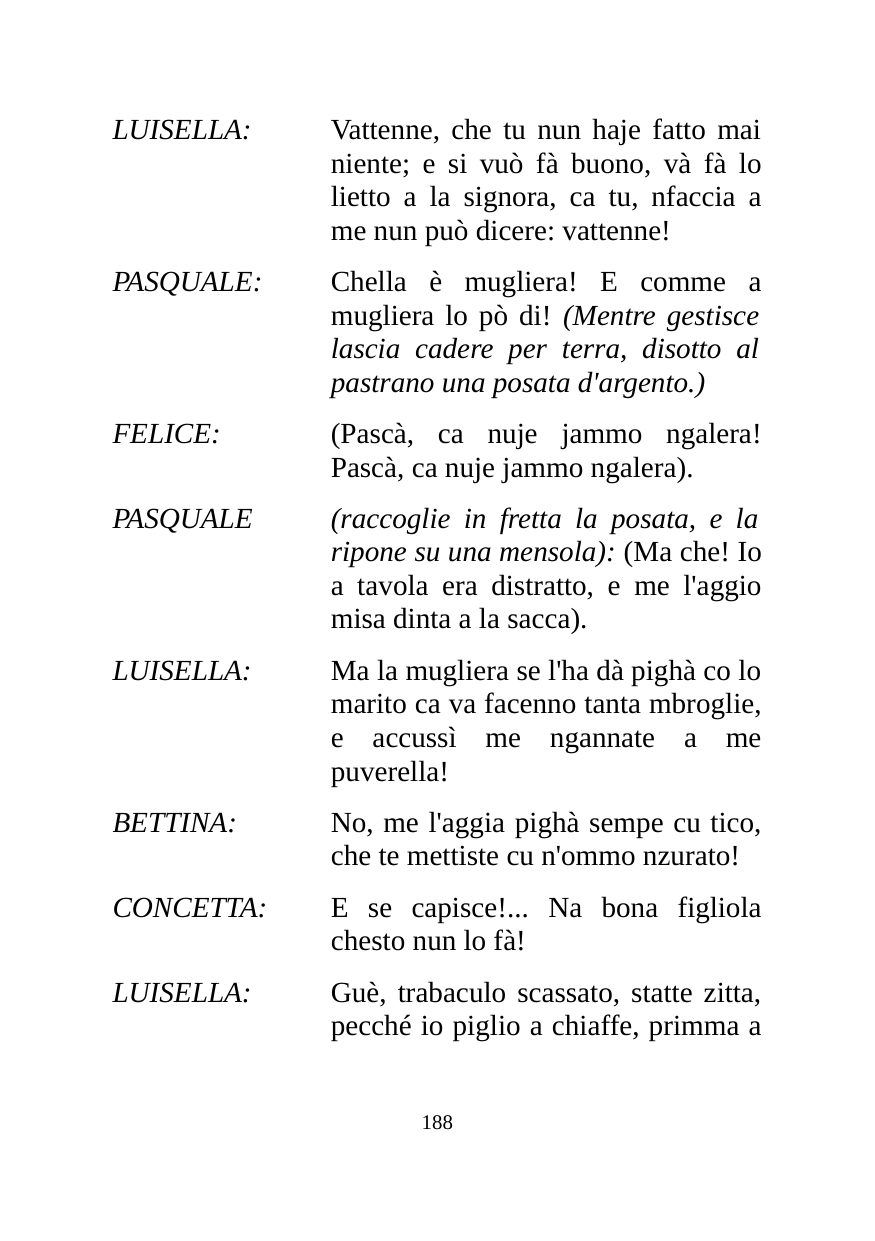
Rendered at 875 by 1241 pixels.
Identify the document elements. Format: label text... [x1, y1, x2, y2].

table_cell Ma la mugliera se l'ha dà pighà co lo marito ca va facenno tanta mbroglie, e accussì me ngannate a me puverella! [325, 647, 768, 799]
table_cell BETTINA: [106, 799, 325, 884]
table_cell LUISELLA: [106, 647, 325, 799]
table_cell PASQUALE: [106, 258, 325, 410]
table_cell LUISELLA: [106, 106, 325, 258]
table_cell PASQUALE [106, 495, 325, 647]
table_cell LUISELLA: [106, 969, 325, 1048]
table_cell Chella è mugliera! E comme a mugliera lo pò di! (Mentre gestisce lascia cadere per terra, disotto al pastrano una posata d'argento.) [325, 258, 768, 410]
table_cell (raccoglie in fretta la posata, e la ripone su una mensola): (Ma che! Io a tavola era distratto, e me l'aggio misa dinta a la sacca). [325, 495, 768, 647]
table_cell E se capisce!... Na bona figliola chesto nun lo fà! [325, 884, 768, 969]
table_cell Vattenne, che tu nun haje fatto mai niente; e si vuò fà buono, và fà lo lietto a la signora, ca tu, nfaccia a me nun può dicere: vattenne! [325, 106, 768, 258]
table_cell CONCETTA: [106, 884, 325, 969]
table_cell FELICE: [106, 410, 325, 495]
table_cell No, me l'aggia pighà sempe cu tico, che te mettiste cu n'ommo nzurato! [325, 799, 768, 884]
table_cell Guè, trabaculo scassato, statte zitta, pecché io piglio a chiaffe, primma a [325, 969, 768, 1048]
table_cell (Pascà, ca nuje jammo ngalera! Pascà, ca nuje jammo ngalera). [325, 410, 768, 495]
